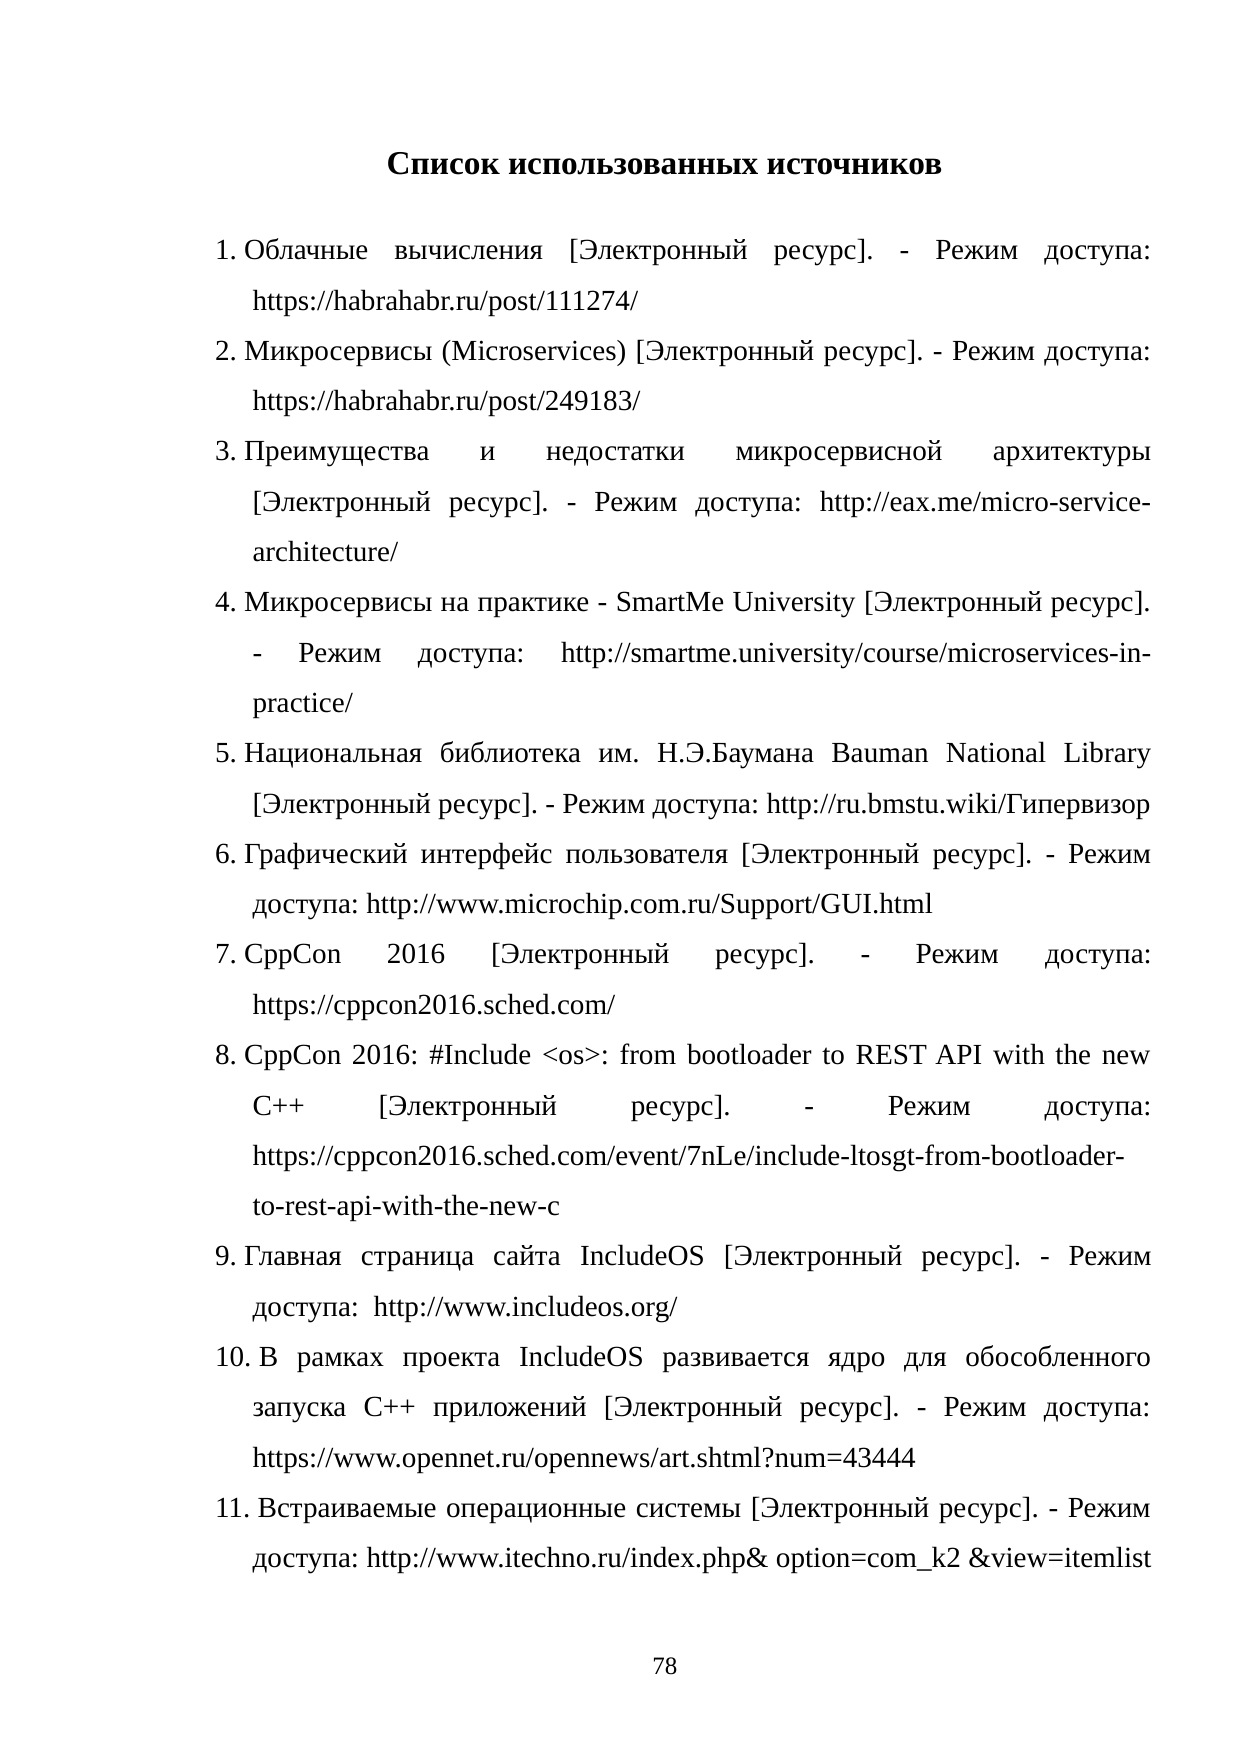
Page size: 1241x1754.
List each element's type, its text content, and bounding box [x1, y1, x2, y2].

list CppCon 2016 [Электронный ресурс]. - Режим доступа: https://cppcon2016.sched.com/ [215, 937, 1152, 1021]
list Встраиваемые операционные системы [Электронный ресурс]. - Режим доступа: http://www.itechno.ru/index.php& option=com_k2 &view=itemlist [215, 1490, 1152, 1574]
list CppCon 2016: #Include <os>: from bootloader to REST API with the new C++ [Электронный ресурс]. - Режим доступа: https://cppcon2016.sched.com/event/7nLe/include-ltosgt-from-bootloader-to-rest-api-with-the-new-c [215, 1037, 1152, 1222]
list Национальная библиотека им. Н.Э.Баумана Bauman National Library [Электронный ресурс]. - Режим доступа: http://ru.bmstu.wiki/Гипервизор [215, 735, 1152, 819]
list Облачные вычисления [Электронный ресурс]. - Режим доступа: https://habrahabr.ru/post/111274/ [215, 232, 1152, 316]
list В рамках проекта IncludeOS развивается ядро для обособленного запуска C++ приложений [Электронный ресурс]. - Режим доступа: https://www.opennet.ru/opennews/art.shtml?num=43444 [215, 1339, 1152, 1473]
list Преимущества и недостатки микросервисной архитектуры [Электронный ресурс]. - Режим доступа: http://eax.me/micro-service-architecture/ [215, 433, 1152, 568]
list Микросервисы на практике - SmartMe University [Электронный ресурс]. - Режим доступа: http://smartme.university/course/microservices-in-practice/ [215, 584, 1152, 719]
list Главная страница сайта IncludeOS [Электронный ресурс]. - Режим доступа: http://www.includeos.org/ [215, 1238, 1152, 1322]
list Микросервисы (Microservices) [Электронный ресурс]. - Режим доступа: https://habrahabr.ru/post/249183/ [215, 333, 1152, 417]
subtitle Список использованных источников [177, 143, 1152, 181]
list Графический интерфейс пользователя [Электронный ресурс]. - Режим доступа: http://www.microchip.com.ru/Support/GUI.html [215, 836, 1152, 920]
